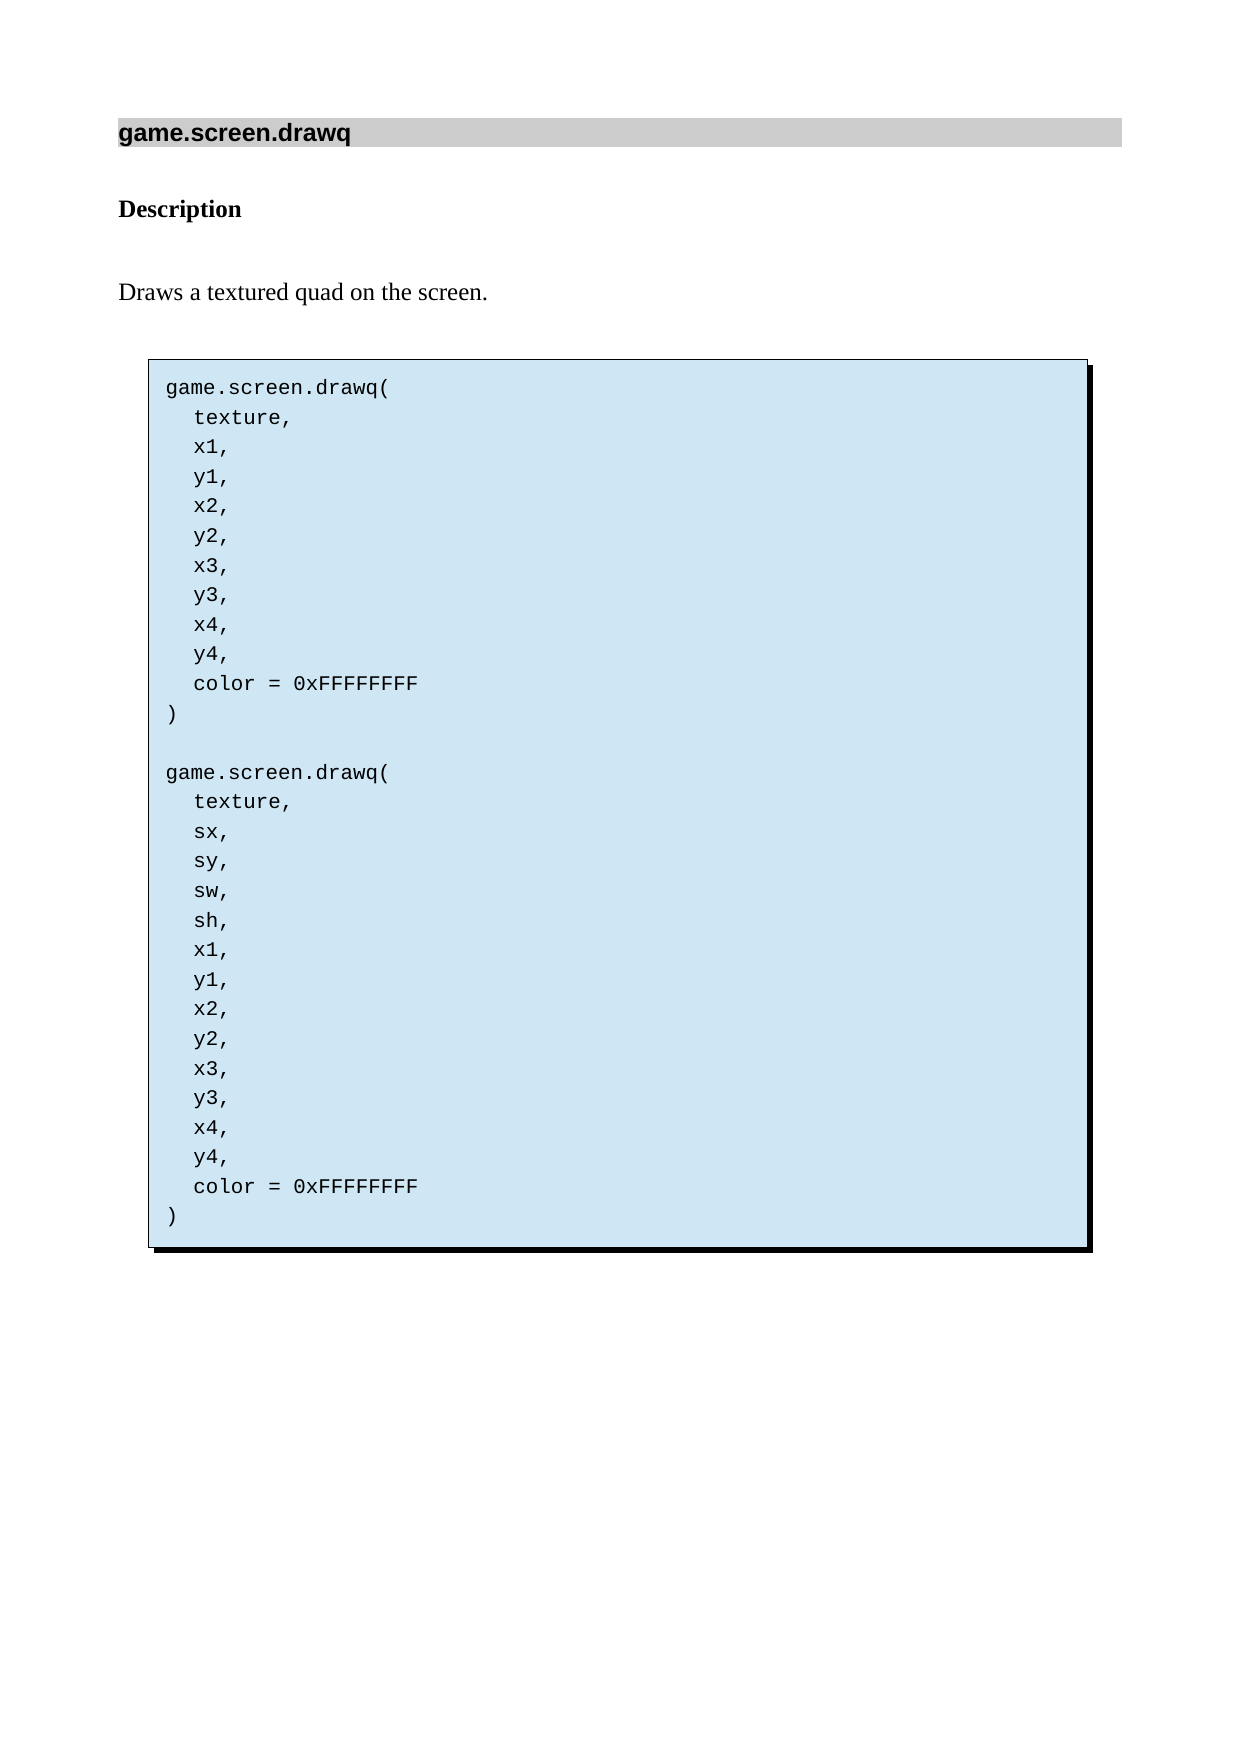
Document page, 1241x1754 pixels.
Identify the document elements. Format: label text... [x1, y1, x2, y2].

text color = 0xFFFFFFFF [149, 655, 1087, 685]
text y2, [149, 1010, 1087, 1040]
text Draws a textured quad on the screen. [118, 277, 1122, 306]
text texture, [149, 773, 1087, 803]
text texture, [149, 389, 1087, 418]
text x2, [149, 981, 1087, 1010]
text y4, [149, 1128, 1087, 1158]
text sh, [149, 892, 1087, 921]
text x2, [149, 478, 1087, 507]
text x3, [149, 537, 1087, 566]
text ) [149, 1188, 1087, 1247]
text color = 0xFFFFFFFF [149, 1158, 1087, 1188]
text x1, [149, 418, 1087, 448]
text sx, [149, 803, 1087, 833]
text game.screen.drawq( [149, 744, 1087, 773]
text y2, [149, 507, 1087, 537]
text Description [118, 194, 1122, 223]
text ) [149, 685, 1087, 714]
text y1, [149, 951, 1087, 981]
text y3, [149, 566, 1087, 596]
text sy, [149, 833, 1087, 862]
text sw, [149, 862, 1087, 892]
text y1, [149, 448, 1087, 478]
subtitle game.screen.drawq [118, 118, 1122, 147]
text x3, [149, 1040, 1087, 1069]
text x1, [149, 921, 1087, 951]
text x4, [149, 596, 1087, 626]
text x4, [149, 1099, 1087, 1128]
text y4, [149, 626, 1087, 655]
text game.screen.drawq( [149, 360, 1087, 389]
text y3, [149, 1069, 1087, 1099]
